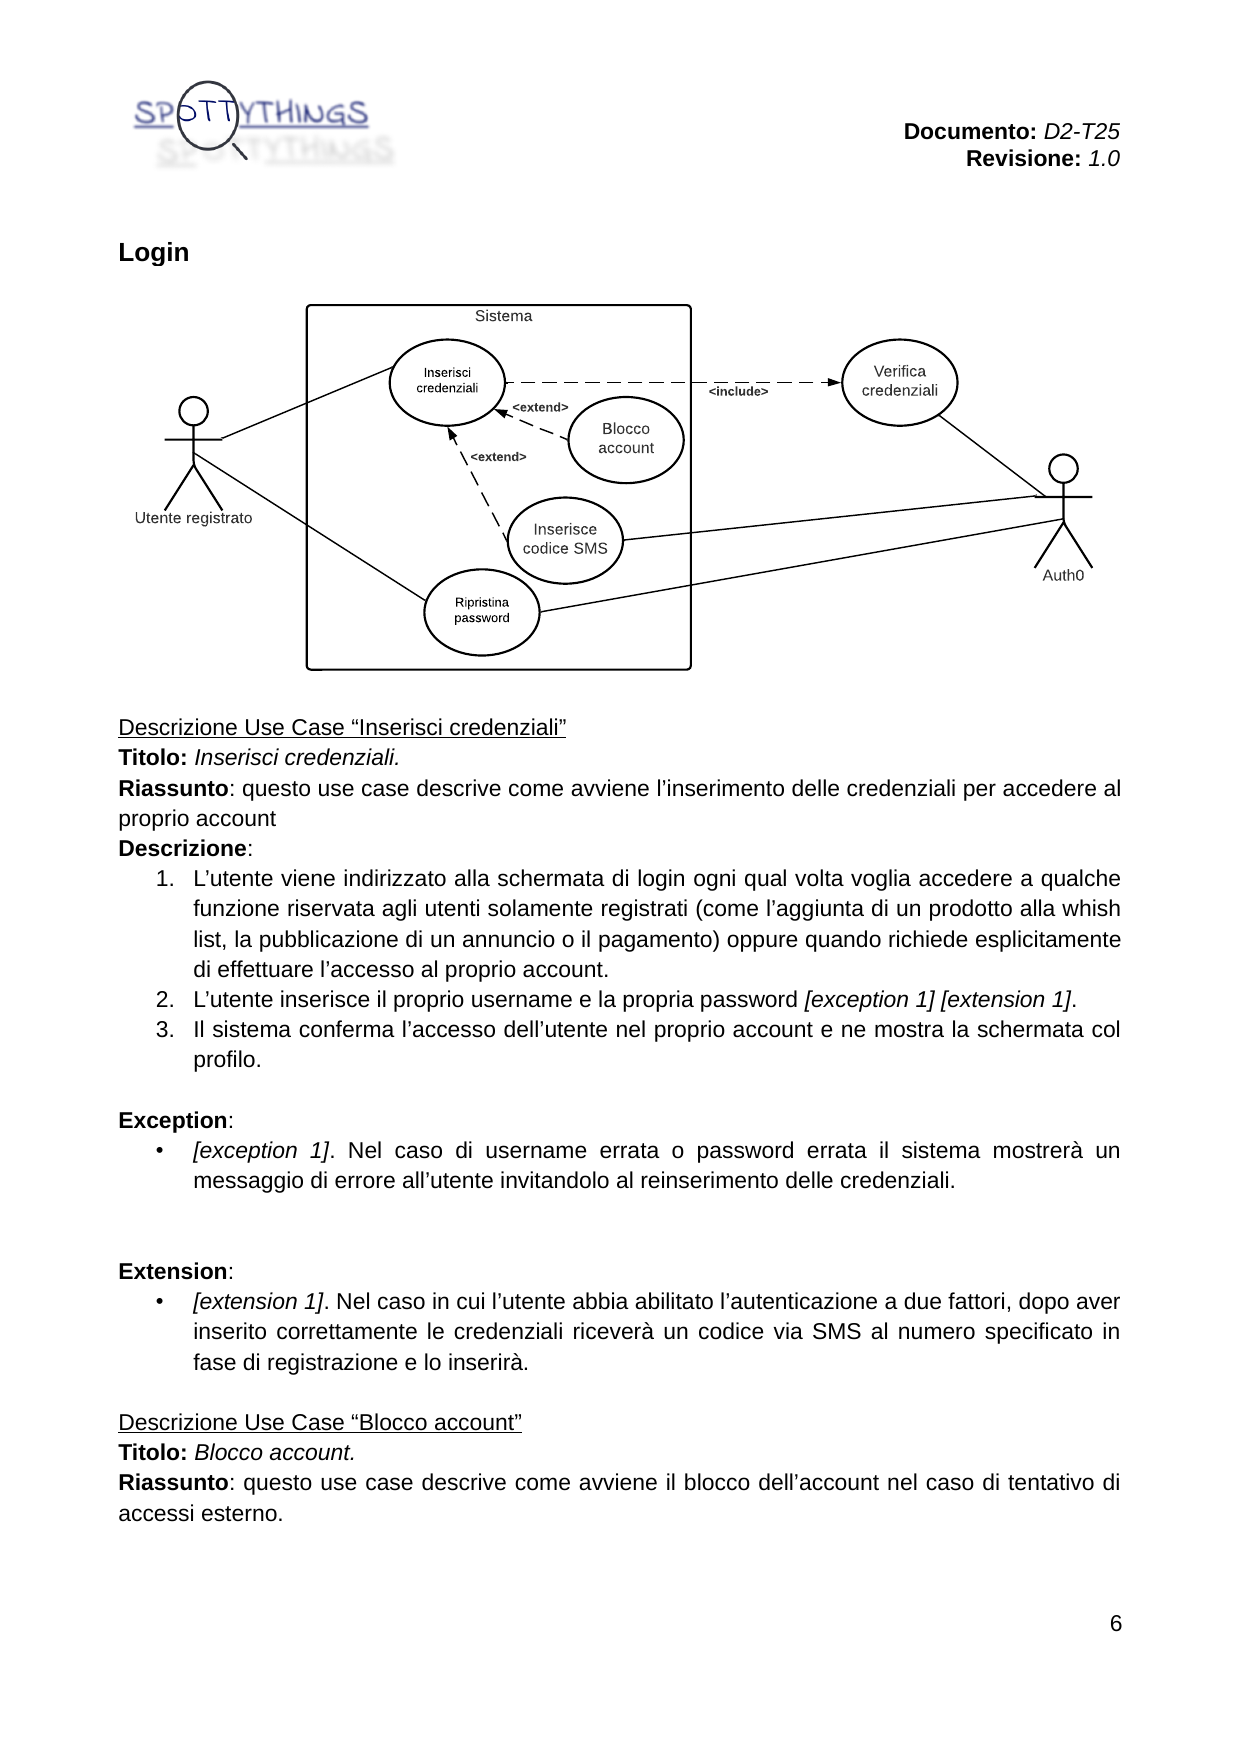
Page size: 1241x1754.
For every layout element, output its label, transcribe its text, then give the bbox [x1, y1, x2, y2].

list [extension 1]. Nel caso in cui l’utente abbia abilitato l’autenticazione a due fattori, dopo aver inserito correttamente le credenziali riceverà un codice via SMS al numero specificato in fase di registrazione e lo inserirà. [156, 1288, 1122, 1375]
text Descrizione Use Case “Blocco account” [118, 1409, 1122, 1435]
text Extension: [118, 1258, 1122, 1284]
picture [123, 73, 399, 187]
list L’utente viene indirizzato alla schermata di login ogni qual volta voglia accedere a qualche funzione riservata agli utenti solamente registrati (come l’aggiunta di un prodotto alla whish list, la pubblicazione di un annuncio o il pagamento) oppure quando richiede esplicitamente di effettuare l’accesso al proprio account. [156, 865, 1122, 982]
text Exception: [118, 1107, 1122, 1133]
text Descrizione Use Case “Inserisci credenziali” [118, 710, 1122, 740]
text Titolo: Inserisci credenziali. [118, 744, 1122, 771]
text Riassunto: questo use case descrive come avviene l’inserimento delle credenziali per accedere al proprio account [118, 774, 1122, 831]
text Titolo: Blocco account. [118, 1439, 1122, 1465]
list Il sistema conferma l’accesso dell’utente nel proprio account e ne mostra la schermata col profilo. [156, 1016, 1122, 1073]
list [exception 1]. Nel caso di username errata o password errata il sistema mostrerà un messaggio di errore all’utente invitandolo al reinserimento delle credenziali. [156, 1137, 1122, 1193]
text Riassunto: questo use case descrive come avviene il blocco dell’account nel caso di tentativo di accessi esterno. [118, 1469, 1122, 1526]
text Descrizione: [118, 835, 1122, 861]
subtitle Login [118, 236, 1122, 266]
list L’utente inserisce il proprio username e la propria password [exception 1] [extension 1]. [156, 986, 1122, 1012]
